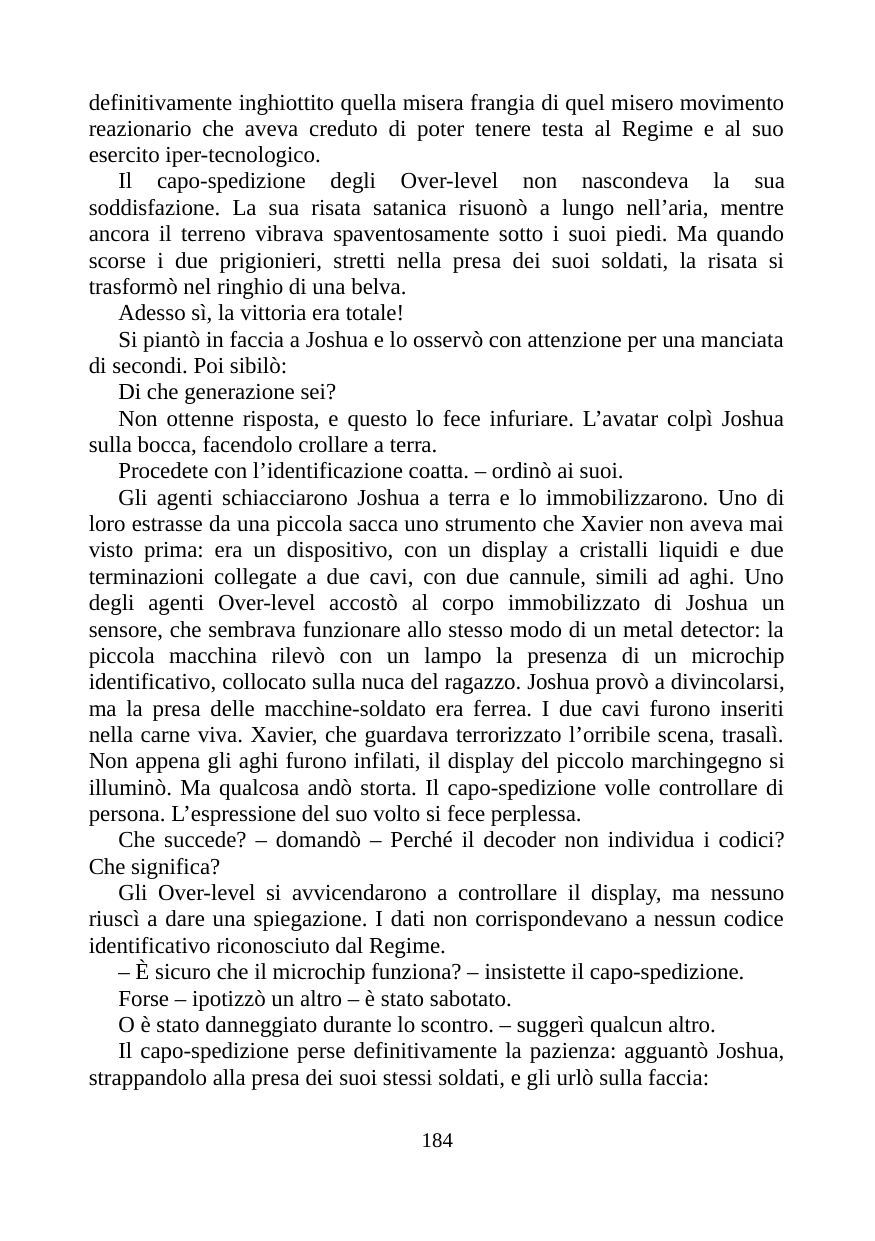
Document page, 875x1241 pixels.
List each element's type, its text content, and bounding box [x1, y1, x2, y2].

text Gli Over-level si avvicendarono a controllare il display, ma nessuno riuscì a dare una spiegazione. I dati non corrispondevano a nessun codice identificativo riconosciuto dal Regime. [88, 879, 786, 958]
text Adesso sì, la vittoria era totale! [88, 299, 786, 326]
text O è stato danneggiato durante lo scontro. – suggerì qualcun altro. [88, 1011, 786, 1037]
text Che succede? – domandò – Perché il decoder non individua i codici? Che significa? [88, 826, 786, 879]
text Procedete con l’identificazione coatta. – ordinò ai suoi. [88, 457, 786, 484]
text definitivamente inghiottito quella misera frangia di quel misero movimento reazionario che aveva creduto di poter tenere testa al Regime e al suo esercito iper-tecnologico. [88, 88, 786, 168]
text Si piantò in faccia a Joshua e lo osservò con attenzione per una manciata di secondi. Poi sibilò: [88, 326, 786, 378]
text Non ottenne risposta, e questo lo fece infuriare. L’avatar colpì Joshua sulla bocca, facendolo crollare a terra. [88, 405, 786, 457]
text Di che generazione sei? [88, 378, 786, 405]
text – È sicuro che il microchip funziona? – insistette il capo-spedizione. [88, 958, 786, 984]
text Gli agenti schiacciarono Joshua a terra e lo immobilizzarono. Uno di loro estrasse da una piccola sacca uno strumento che Xavier non aveva mai visto prima: era un dispositivo, con un display a cristalli liquidi e due terminazioni collegate a due cavi, con due cannule, simili ad aghi. Uno degli agenti Over-level accostò al corpo immobilizzato di Joshua un sensore, che sembrava funzionare allo stesso modo di un metal detector: la piccola macchina rilevò con un lampo la presenza di un microchip identificativo, collocato sulla nuca del ragazzo. Joshua provò a divincolarsi, ma la presa delle macchine-soldato era ferrea. I due cavi furono inseriti nella carne viva. Xavier, che guardava terrorizzato l’orribile scena, trasalì. Non appena gli aghi furono infilati, il display del piccolo marchingegno si illuminò. Ma qualcosa andò storta. Il capo-spedizione volle controllare di persona. L’espressione del suo volto si fece perplessa. [88, 484, 786, 826]
text Forse – ipotizzò un altro – è stato sabotato. [88, 984, 786, 1011]
text Il capo-spedizione perse definitivamente la pazienza: agguantò Joshua, strappandolo alla presa dei suoi stessi soldati, e gli urlò sulla faccia: [88, 1037, 786, 1090]
text Il capo-spedizione degli Over-level non nascondeva la sua soddisfazione. La sua risata satanica risuonò a lungo nell’aria, mentre ancora il terreno vibrava spaventosamente sotto i suoi piedi. Ma quando scorse i due prigionieri, stretti nella presa dei suoi soldati, la risata si trasformò nel ringhio di una belva. [88, 168, 786, 299]
